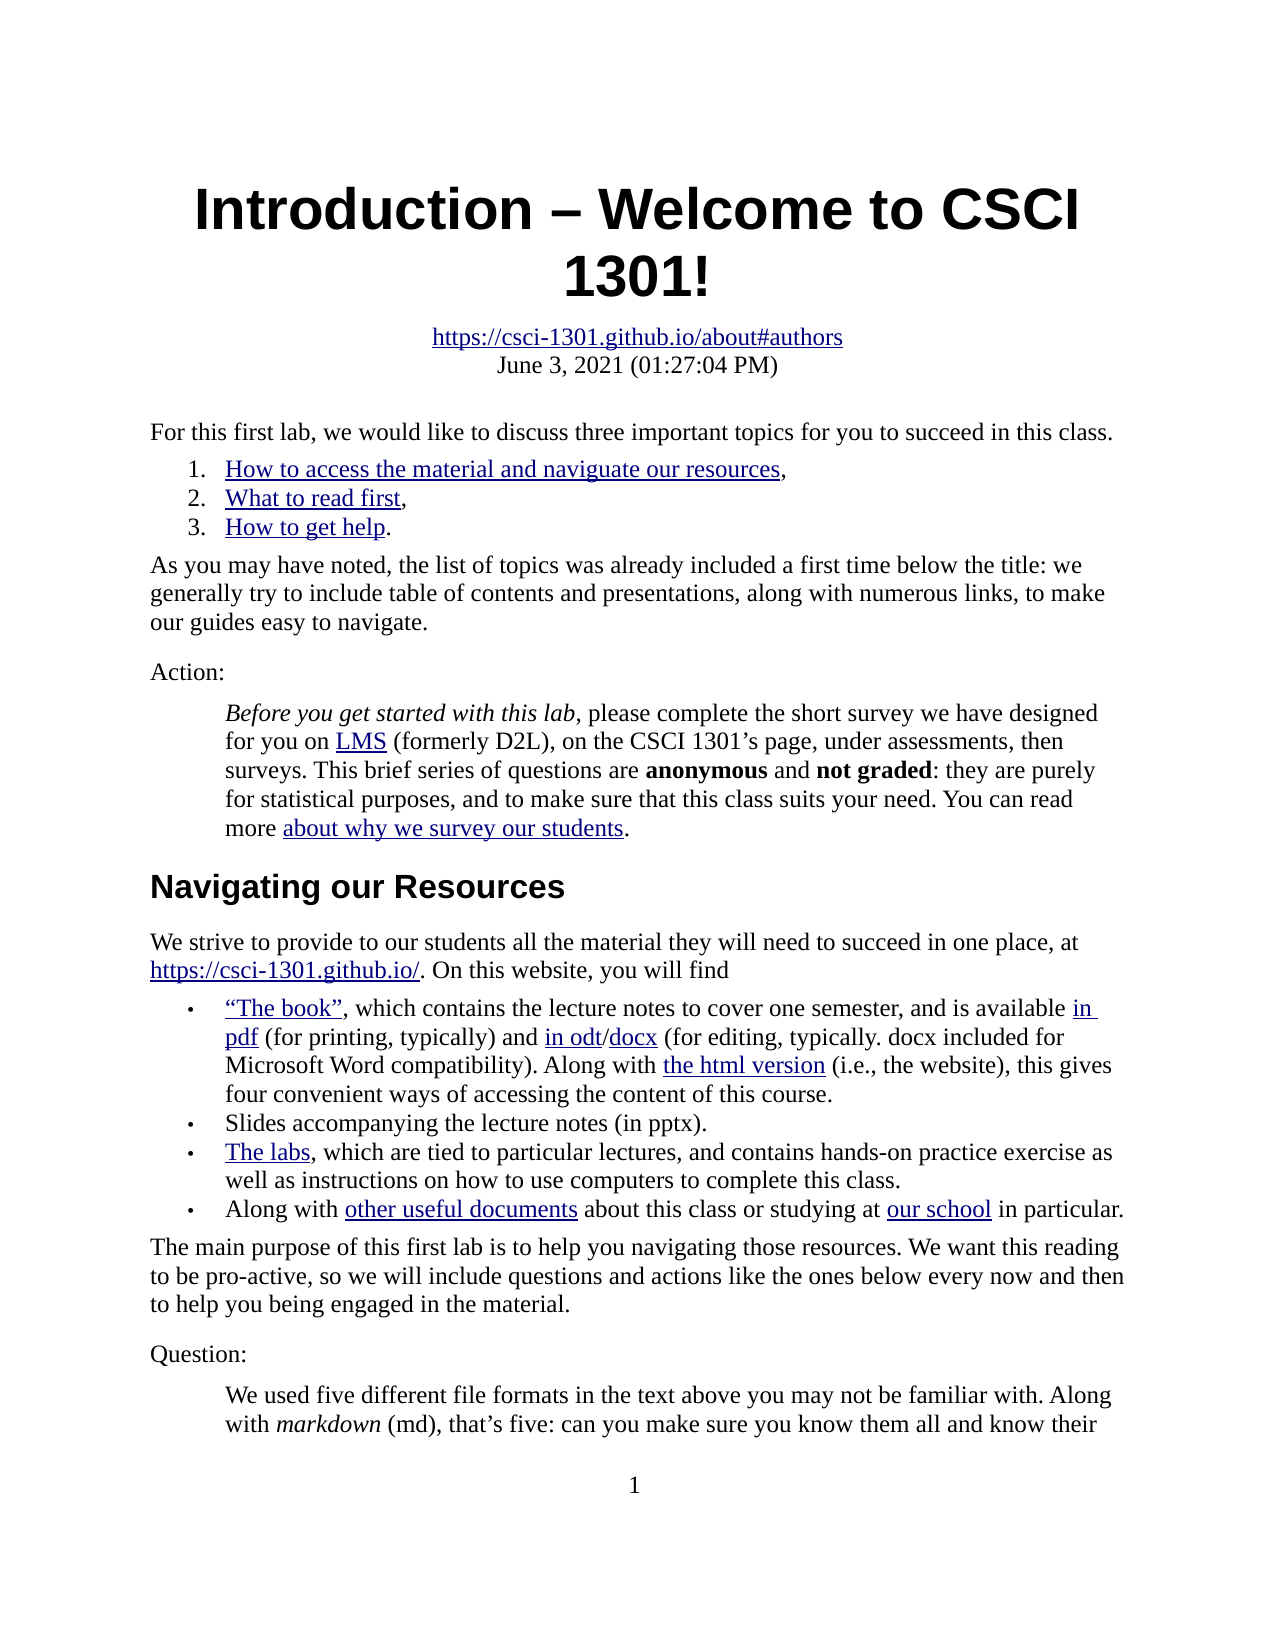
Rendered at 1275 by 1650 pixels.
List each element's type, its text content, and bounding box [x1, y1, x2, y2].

text For this first lab, we would like to discuss three important topics for you to succeed in this class. [150, 417, 1125, 446]
text Action: [150, 657, 1125, 686]
list Slides accompanying the lecture notes (in pptx). [187, 1108, 1125, 1137]
text June 3, 2021 (01:27:04 PM) [150, 350, 1125, 379]
text Question: [150, 1339, 1125, 1368]
text https://csci-1301.github.io/about#authors [150, 322, 1125, 350]
list “The book”, which contains the lecture notes to cover one semester, and is available in pdf (for printing, typically) and in odt/docx (for editing, typically. docx included for Microsoft Word compatibility). Along with the html version (i.e., the website), this gives four convenient ways of accessing the content of this course. [187, 993, 1125, 1108]
text We used five different file formats in the text above you may not be familiar with. Along with markdown (md), that’s five: can you make sure you know them all and know their [225, 1380, 1125, 1437]
list How to access the material and naviguate our resources, [187, 454, 1125, 483]
text The main purpose of this first lab is to help you navigating those resources. We want this reading to be pro-active, so we will include questions and actions like the ones below every now and then to help you being engaged in the material. [150, 1232, 1125, 1318]
subtitle Navigating our Resources [150, 866, 1125, 905]
text As you may have noted, the list of topics was already included a first time below the title: we generally try to include table of contents and presentations, along with numerous links, to make our guides easy to navigate. [150, 550, 1125, 636]
title Introduction – Welcome to CSCI 1301! [150, 175, 1125, 309]
list How to get help. [187, 512, 1125, 541]
text Before you get started with this lab, please complete the short survey we have designed for you on LMS (formerly D2L), on the CSCI 1301’s page, under assessments, then surveys. This brief series of questions are anonymous and not graded: they are purely for statistical purposes, and to make sure that this class suits your need. You can read more about why we survey our students. [225, 698, 1125, 841]
text We strive to provide to our students all the material they will need to succeed in one place, at https://csci-1301.github.io/. On this website, you will find [150, 927, 1125, 984]
list What to read first, [187, 483, 1125, 512]
list Along with other useful documents about this class or studying at our school in particular. [187, 1194, 1125, 1223]
list The labs, which are tied to particular lectures, and contains hands-on practice exercise as well as instructions on how to use computers to complete this class. [187, 1137, 1125, 1194]
